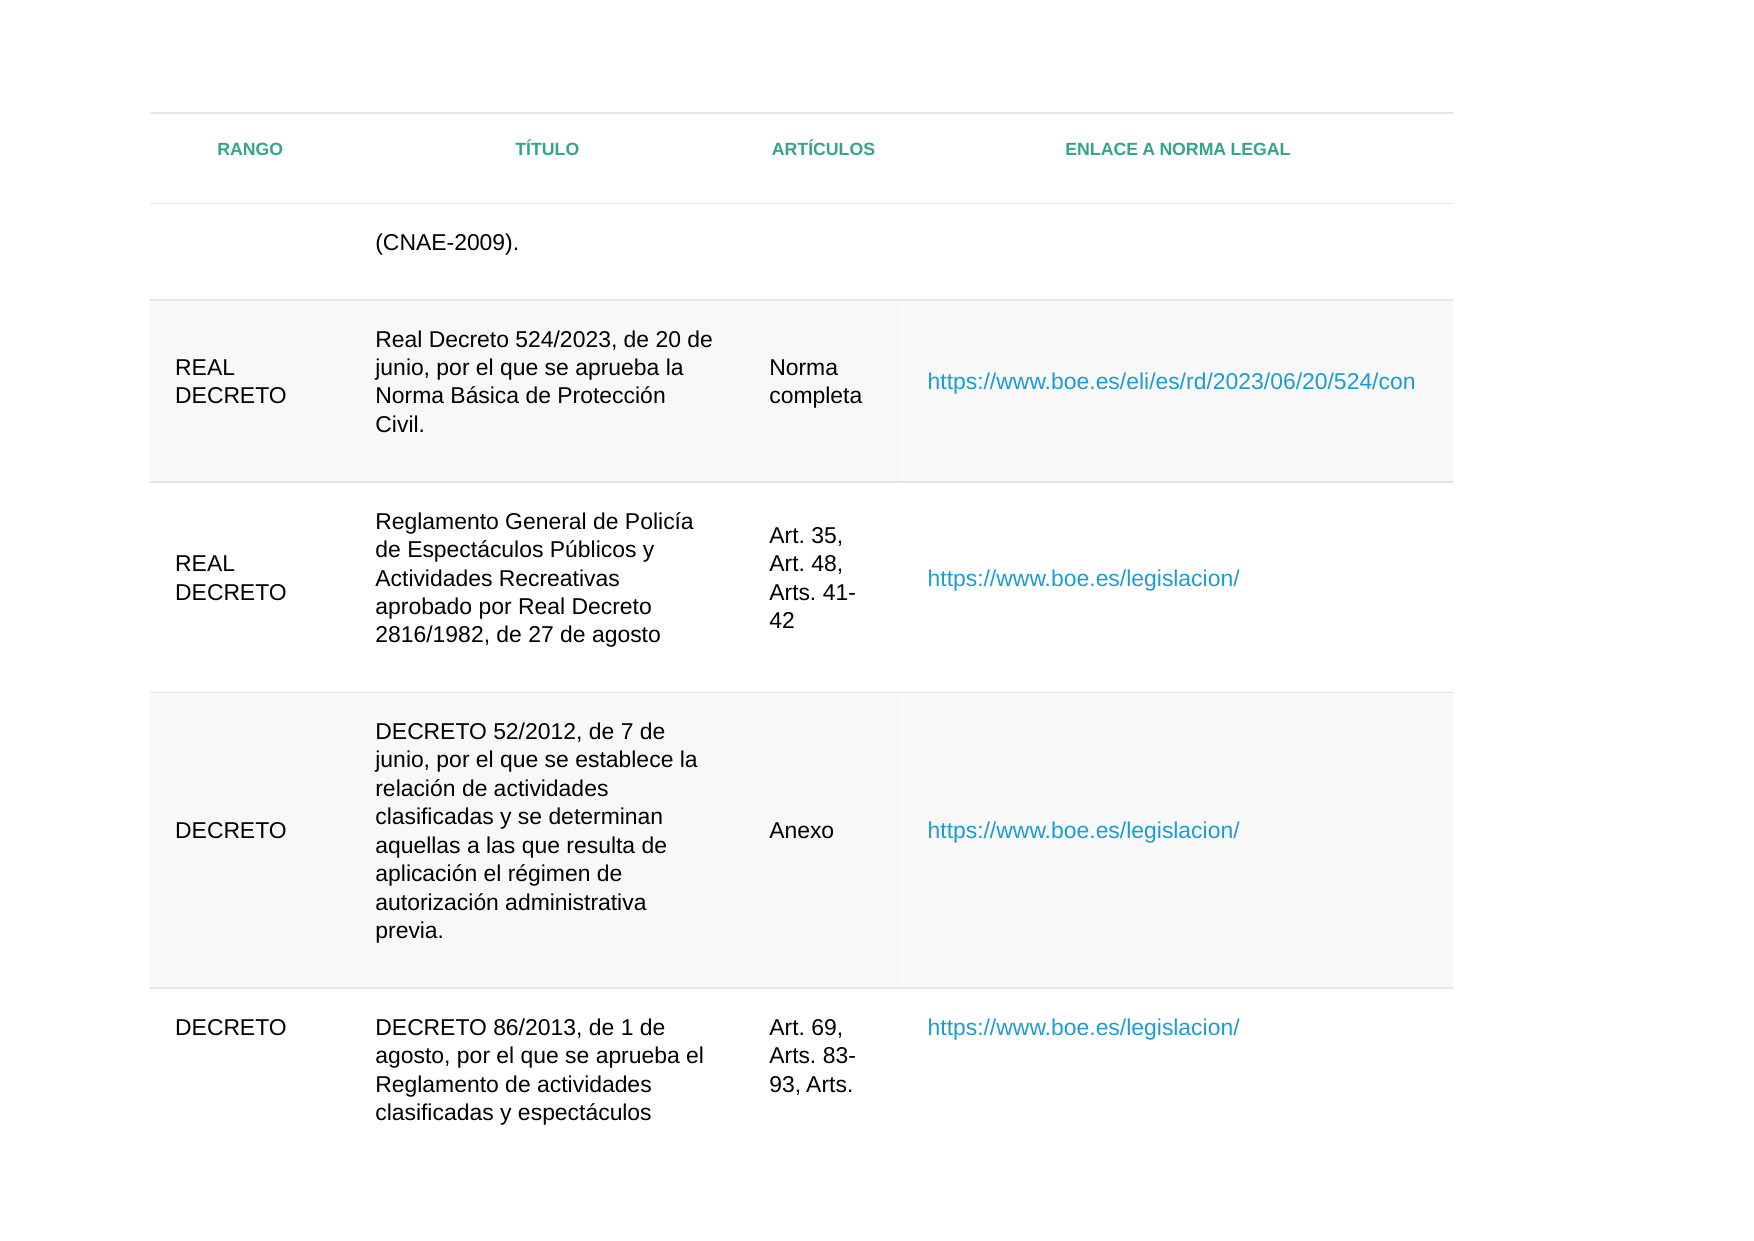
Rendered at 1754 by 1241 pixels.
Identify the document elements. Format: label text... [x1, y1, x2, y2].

table_header RANGO [150, 114, 350, 202]
table_cell REAL DECRETO [150, 301, 350, 481]
table_cell DECRETO 52/2012, de 7 de junio, por el que se establece la relación de actividades clasificadas y se determinan aquellas a las que resulta de aplicación el régimen de autorización administrativa previa. [350, 693, 744, 987]
table_cell Real Decreto 524/2023, de 20 de junio, por el que se aprueba la Norma Básica de Protección Civil. [350, 301, 744, 481]
table_cell Art. 69, Arts. 83-93, Arts. [744, 989, 902, 1150]
table_cell DECRETO [150, 989, 350, 1150]
table_cell Anexo [744, 693, 902, 987]
table_cell DECRETO 86/2013, de 1 de agosto, por el que se aprueba el Reglamento de actividades clasificadas y espectáculos [350, 989, 744, 1150]
table_cell [744, 204, 902, 299]
table_cell https://www.boe.es/legislacion/ [903, 989, 1453, 1150]
table_cell [150, 204, 350, 299]
table_cell https://www.boe.es/eli/es/rd/2023/06/20/524/con [903, 301, 1453, 481]
table_cell https://www.boe.es/legislacion/ [903, 693, 1453, 987]
table_cell [903, 204, 1453, 299]
table_header TÍTULO [350, 114, 744, 202]
table_cell REAL DECRETO [150, 483, 350, 691]
table_cell DECRETO [150, 693, 350, 987]
table_header ENLACE A NORMA LEGAL [903, 114, 1453, 202]
table_cell Art. 35, Art. 48, Arts. 41-42 [744, 483, 902, 691]
table_cell Reglamento General de Policía de Espectáculos Públicos y Actividades Recreativas aprobado por Real Decreto 2816/1982, de 27 de agosto [350, 483, 744, 691]
table_cell (CNAE-2009). [350, 204, 744, 299]
table_header ARTÍCULOS [744, 114, 902, 202]
table_cell https://www.boe.es/legislacion/ [903, 483, 1453, 691]
table_cell Norma completa [744, 301, 902, 481]
